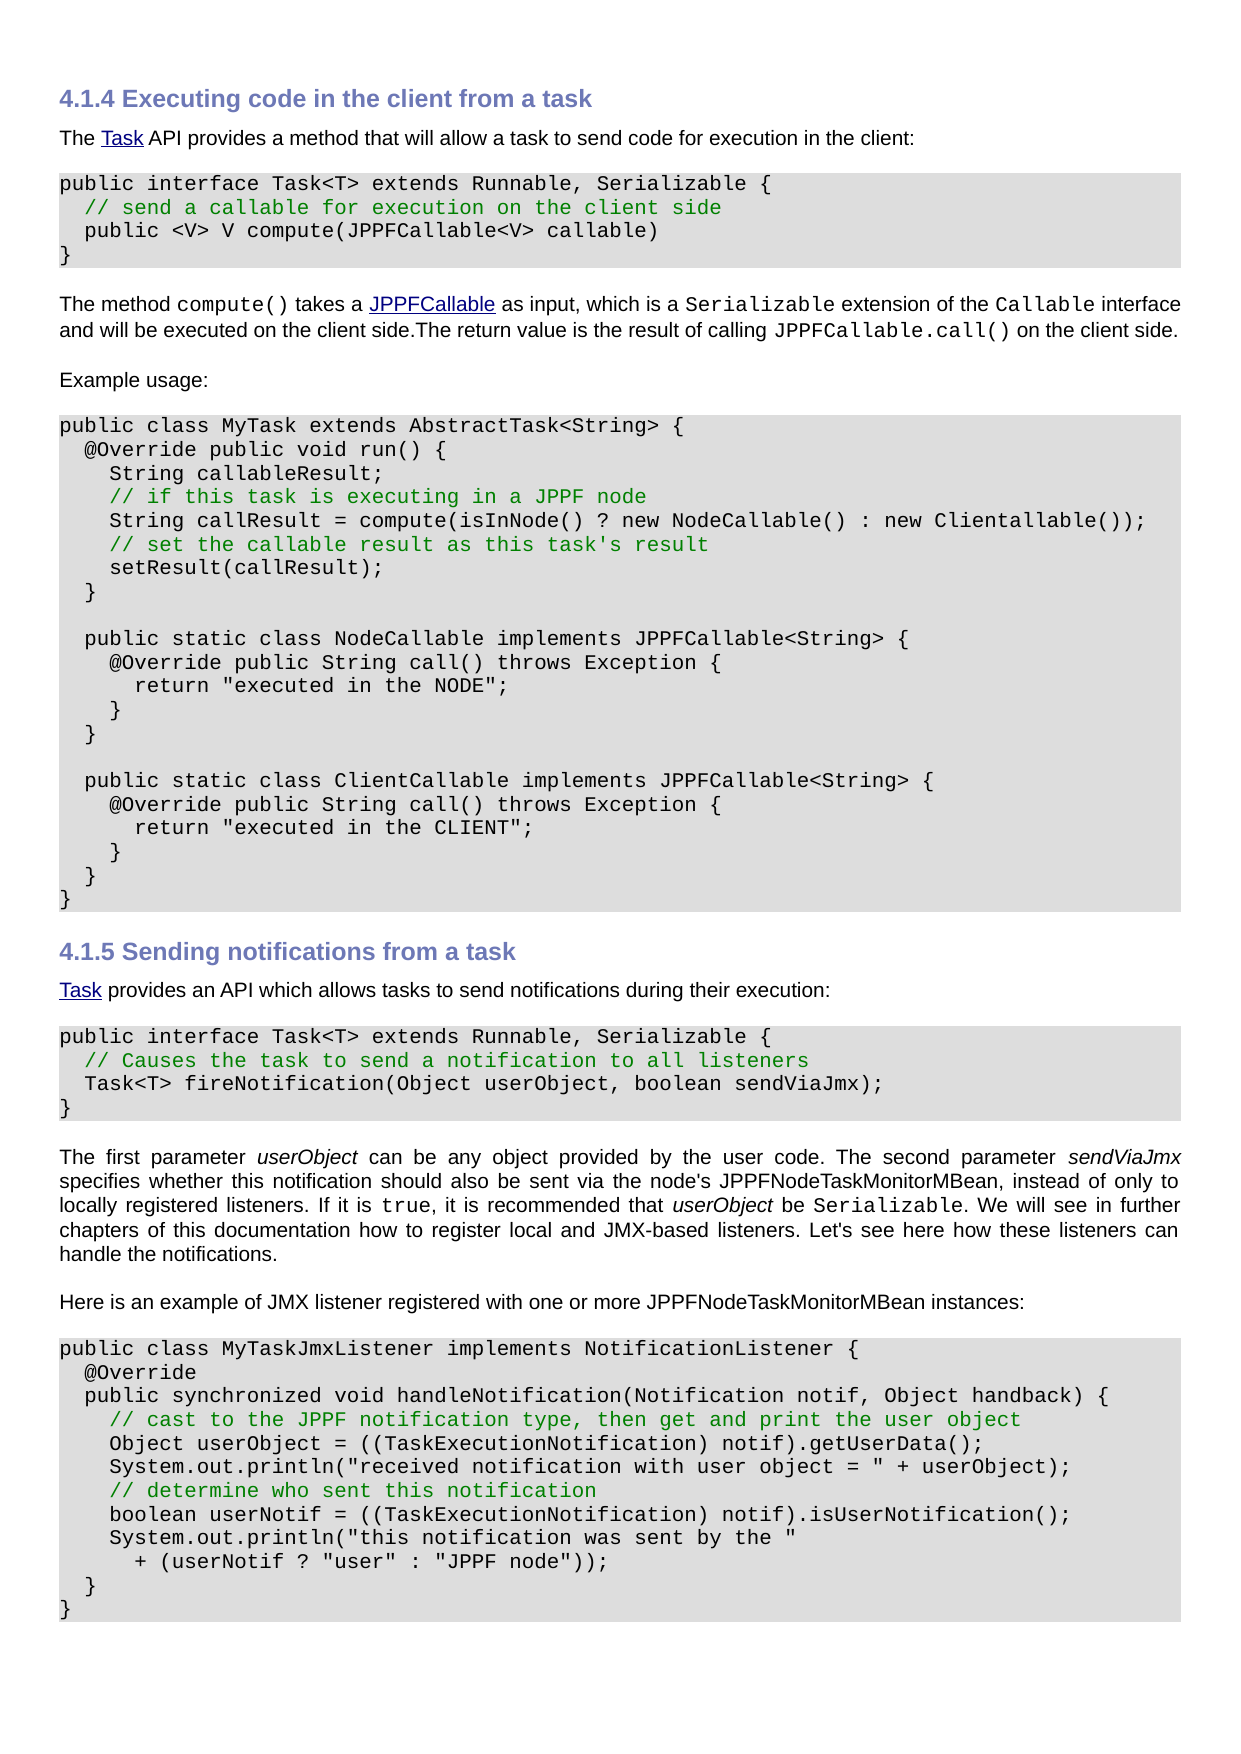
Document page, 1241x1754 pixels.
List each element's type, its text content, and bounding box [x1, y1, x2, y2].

text @Override public String call() throws Exception { [59, 794, 1181, 817]
text } [59, 841, 1181, 864]
text // set the callable result as this task's result [59, 533, 1181, 557]
text + (userNotif ? "user" : "JPPF node")); [59, 1551, 1181, 1574]
text Object userObject = ((TaskExecutionNotification) notif).getUserData(); [59, 1433, 1181, 1456]
subtitle Sending notifications from a task [59, 937, 1181, 966]
text } [59, 699, 1181, 723]
text // determine who sent this notification [59, 1480, 1181, 1504]
text String callableResult; [59, 463, 1181, 486]
text System.out.println("this notification was sent by the " [59, 1527, 1181, 1551]
text public interface Task<T> extends Runnable, Serializable { [59, 173, 1181, 197]
text boolean userNotif = ((TaskExecutionNotification) notif).isUserNotification(); [59, 1504, 1181, 1527]
text @Override public void run() { [59, 439, 1181, 463]
text @Override [59, 1362, 1181, 1385]
text } [59, 888, 1181, 912]
text Task provides an API which allows tasks to send notifications during their execution: [59, 978, 1181, 1002]
text String callResult = compute(isInNode() ? new NodeCallable() : new Clientallable()); [59, 510, 1181, 533]
text // cast to the JPPF notification type, then get and print the user object [59, 1409, 1181, 1433]
text } [59, 723, 1181, 746]
text // if this task is executing in a JPPF node [59, 486, 1181, 510]
text @Override public String call() throws Exception { [59, 652, 1181, 675]
text Example usage: [59, 367, 1181, 391]
text Task<T> fireNotification(Object userObject, boolean sendViaJmx); [59, 1073, 1181, 1097]
text System.out.println("received notification with user object = " + userObject); [59, 1456, 1181, 1480]
text // Causes the task to send a notification to all listeners [59, 1050, 1181, 1073]
text public <V> V compute(JPPFCallable<V> callable) [59, 221, 1181, 244]
text return "executed in the NODE"; [59, 675, 1181, 699]
text } [59, 864, 1181, 888]
text } [59, 244, 1181, 268]
text return "executed in the CLIENT"; [59, 817, 1181, 841]
text } [59, 581, 1181, 604]
text } [59, 1598, 1181, 1622]
text public class MyTaskJmxListener implements NotificationListener { [59, 1338, 1181, 1362]
text setResult(callResult); [59, 557, 1181, 581]
text } [59, 1574, 1181, 1598]
text The first parameter userObject can be any object provided by the user code. The second parameter sendViaJmx specifies whether this notification should also be sent via the node's JPPFNodeTaskMonitorMBean, instead of only to locally registered listeners. If it is true, it is recommended that userObject be Serializable. We will see in further chapters of this documentation how to register local and JMX-based listeners. Let's see here how these listeners can handle the notifications. [59, 1144, 1181, 1266]
text Here is an example of JMX listener registered with one or more JPPFNodeTaskMonitorMBean instances: [59, 1290, 1181, 1314]
text public class MyTask extends AbstractTask<String> { [59, 415, 1181, 439]
text // send a callable for execution on the client side [59, 197, 1181, 221]
text public interface Task<T> extends Runnable, Serializable { [59, 1026, 1181, 1050]
text public static class NodeCallable implements JPPFCallable<String> { [59, 628, 1181, 652]
text The method compute() takes a JPPFCallable as input, which is a Serializable extension of the Callable interface and will be executed on the client side.The return value is the result of calling JPPFCallable.call() on the client side. [59, 292, 1181, 343]
text } [59, 1097, 1181, 1121]
text public synchronized void handleNotification(Notification notif, Object handback) { [59, 1385, 1181, 1409]
text public static class ClientCallable implements JPPFCallable<String> { [59, 770, 1181, 794]
subtitle Executing code in the client from a task [59, 84, 1181, 113]
text The Task API provides a method that will allow a task to send code for execution in the client: [59, 125, 1181, 149]
